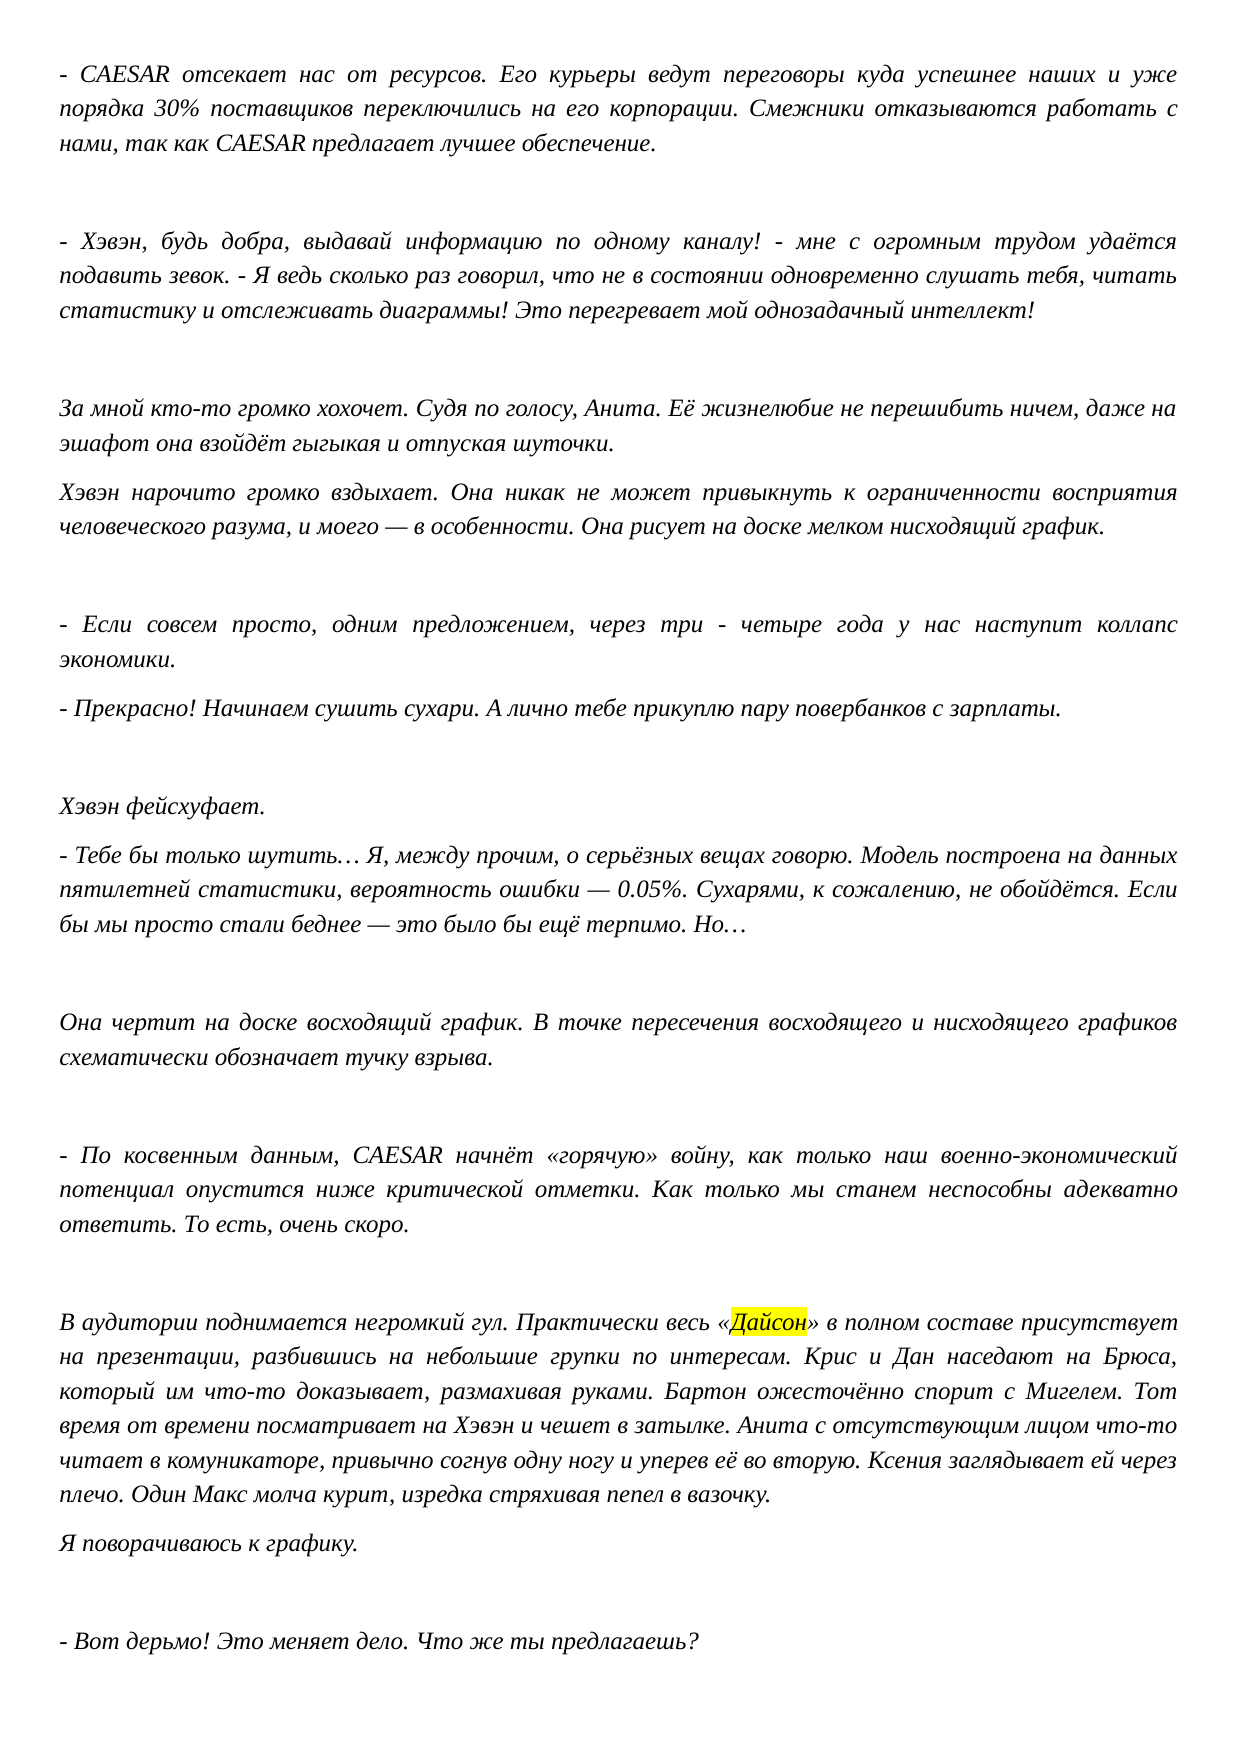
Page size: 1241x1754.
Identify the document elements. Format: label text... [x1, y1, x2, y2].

text Хэвэн фейсхуфает. [59, 791, 1181, 820]
text Она чертит на доске восходящий график. В точке пересечения восходящего и нисходящего графиков схематически обозначает тучку взрыва. [59, 1007, 1181, 1070]
text - Если совсем просто, одним предложением, через три - четыре года у нас наступит коллапс экономики. [59, 609, 1181, 673]
text - По косвенным данным, CAESAR начнёт «горячую» войну, как только наш военно-экономический потенциал опустится ниже критической отметки. Как только мы станем неспособны адекватно ответить. То есть, очень скоро. [59, 1140, 1181, 1237]
text - Хэвэн, будь добра, выдавай информацию по одному каналу! - мне с огромным трудом удаётся подавить зевок. - Я ведь сколько раз говорил, что не в состоянии одновременно слушать тебя, читать статистику и отслеживать диаграммы! Это перегревает мой однозадачный интеллект! [59, 226, 1181, 324]
text - Прекрасно! Начинаем сушить сухари. А лично тебе прикуплю пару повербанков с зарплаты. [59, 693, 1181, 722]
text В аудитории поднимается негромкий гул. Практически весь «Дайсон» в полном составе присутствует на презентации, разбившись на небольшие групки по интересам. Крис и Дан наседают на Брюса, который им что-то доказывает, размахивая руками. Бартон ожесточённо спорит с Мигелем. Тот время от времени посматривает на Хэвэн и чешет в затылке. Анита с отсутствующим лицом что-то читает в комуникаторе, привычно согнув одну ногу и уперев её во вторую. Ксения заглядывает ей через плечо. Один Макс молча курит, изредка стряхивая пепел в вазочку. [59, 1307, 1181, 1508]
text Я поворачиваюсь к графику. [59, 1528, 1181, 1557]
text За мной кто-то громко хохочет. Судя по голосу, Анита. Её жизнелюбие не перешибить ничем, даже на эшафот она взойдёт гыгыкая и отпуская шуточки. [59, 393, 1181, 456]
text Хэвэн нарочито громко вздыхает. Она никак не может привыкнуть к ограниченности восприятия человеческого разума, и моего — в особенности. Она рисует на доске мелком нисходящий график. [59, 477, 1181, 540]
text - CAESAR отсекает нас от ресурсов. Его курьеры ведут переговоры куда успешнее наших и уже порядка 30% поставщиков переключились на его корпорации. Смежники отказываются работать с нами, так как CAESAR предлагает лучшее обеспечение. [59, 59, 1181, 157]
text - Вот дерьмо! Это меняет дело. Что же ты предлагаешь? [59, 1626, 1181, 1655]
text - Тебе бы только шутить… Я, между прочим, о серьёзных вещах говорю. Модель построена на данных пятилетней статистики, вероятность ошибки — 0.05%. Сухарями, к сожалению, не обойдётся. Если бы мы просто стали беднее — это было бы ещё терпимо. Но… [59, 840, 1181, 938]
